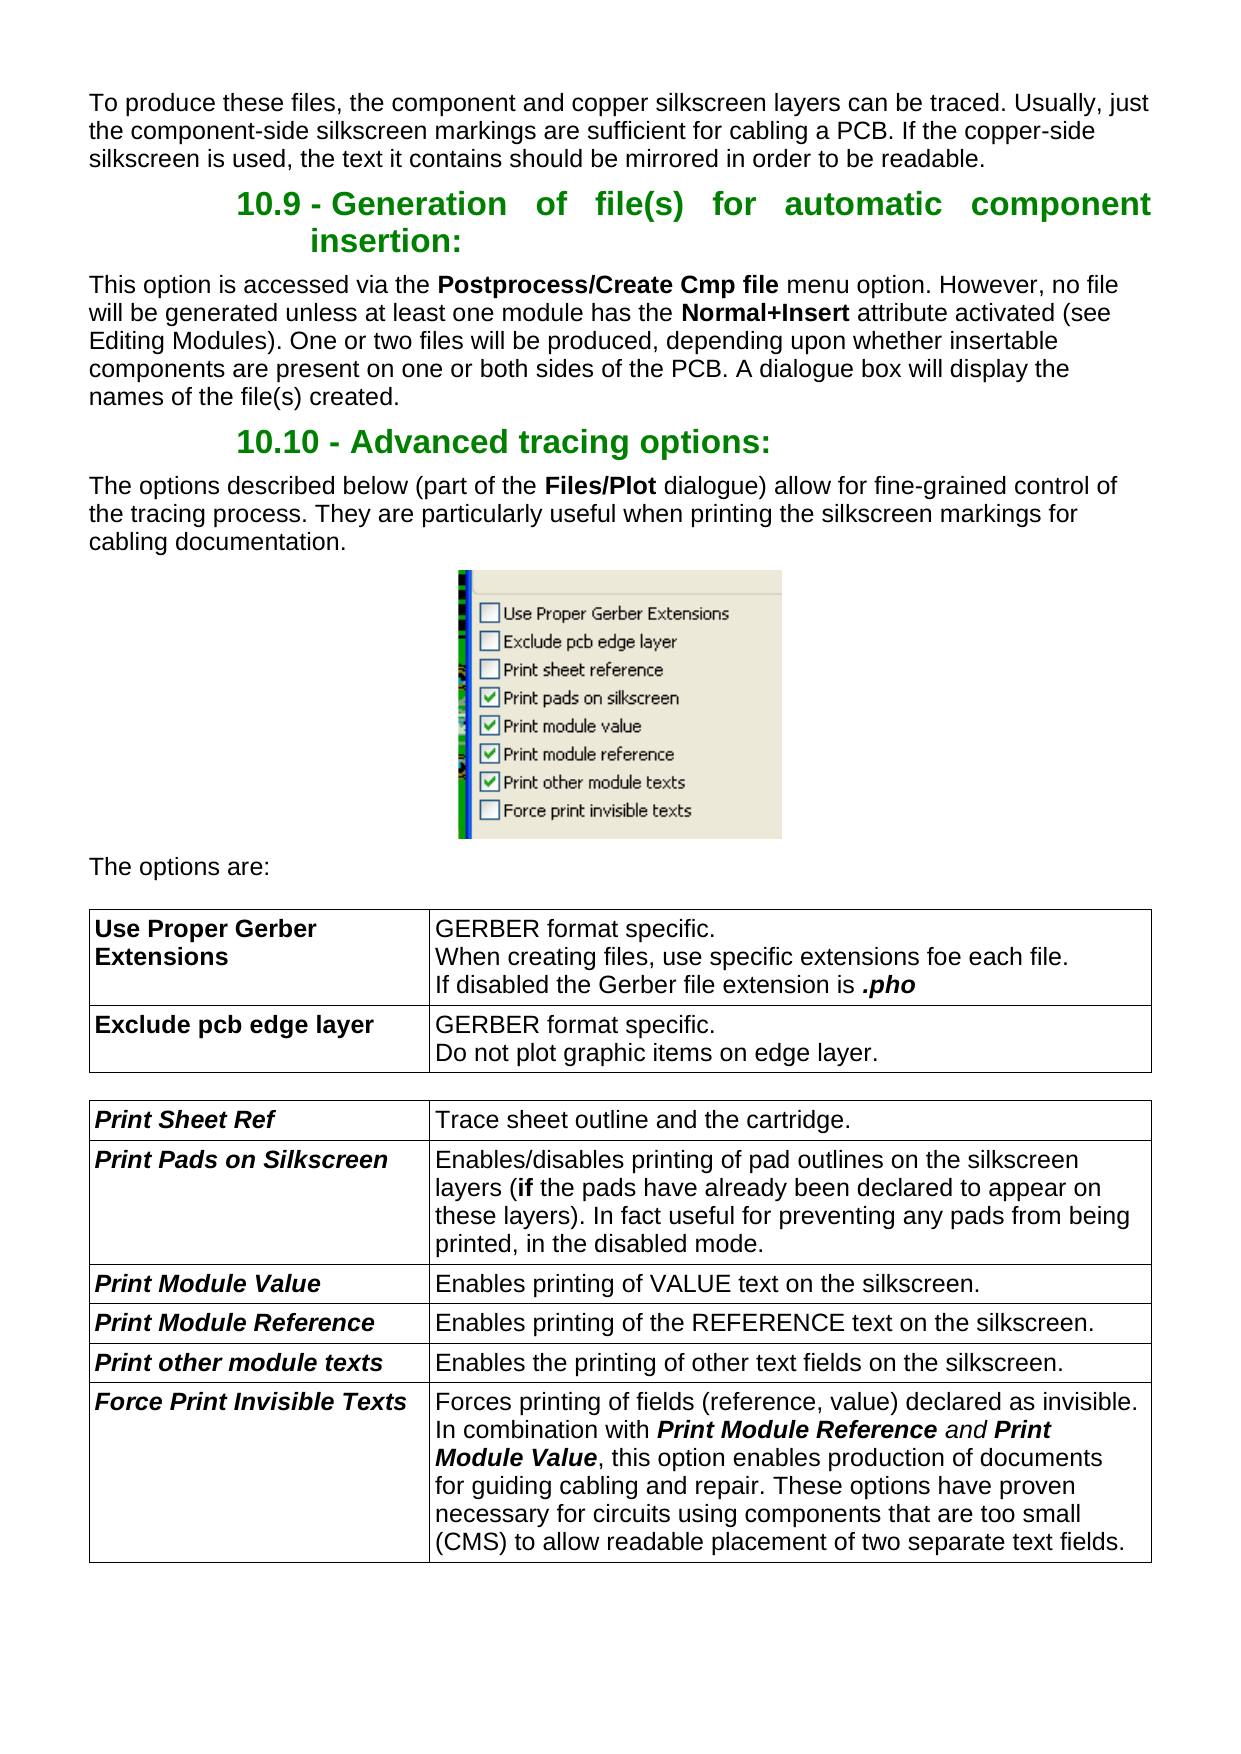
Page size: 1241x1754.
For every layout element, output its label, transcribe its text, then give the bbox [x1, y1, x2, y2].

table_cell Enables/disables printing of pad outlines on the silkscreen layers (if the pads have already been declared to appear on these layers). In fact useful for preventing any pads from being printed, in the disabled mode. [430, 1141, 1151, 1264]
text The options are: [88, 853, 1152, 881]
picture [458, 570, 782, 839]
table_cell Print Module Value [90, 1265, 429, 1303]
table_cell Enables the printing of other text fields on the silkscreen. [430, 1344, 1151, 1382]
subtitle Advanced tracing options: [162, 423, 1152, 461]
text The options described below (part of the Files/Plot dialogue) allow for fine-grained control of the tracing process. They are particularly useful when printing the silkscreen markings for cabling documentation. [88, 472, 1152, 556]
table_cell Exclude pcb edge layer [90, 1006, 429, 1072]
table_header Trace sheet outline and the cartridge. [430, 1101, 1151, 1140]
table_header Print Sheet Ref [90, 1101, 429, 1140]
text This option is accessed via the Postprocess/Create Cmp file menu option. However, no file will be generated unless at least one module has the Normal+Insert attribute activated (see Editing Modules). One or two files will be produced, depending upon whether insertable components are present on one or both sides of the PCB. A dialogue box will display the names of the file(s) created. [88, 271, 1152, 411]
table_cell GERBER format specific. Do not plot graphic items on edge layer. [430, 1006, 1151, 1072]
table_cell Forces printing of fields (reference, value) declared as invisible. In combination with Print Module Reference and Print Module Value, this option enables production of documents for guiding cabling and repair. These options have proven necessary for circuits using components that are too small (CMS) to allow readable placement of two separate text fields. [430, 1383, 1151, 1562]
table_header Use Proper Gerber Extensions [90, 910, 429, 1005]
table_cell Print Module Reference [90, 1304, 429, 1343]
table_cell Print Pads on Silkscreen [90, 1141, 429, 1264]
table_cell Force Print Invisible Texts [90, 1383, 429, 1562]
subtitle Generation of file(s) for automatic component insertion: [162, 184, 1152, 259]
table_cell Enables printing of the REFERENCE text on the silkscreen. [430, 1304, 1151, 1343]
table_cell Print other module texts [90, 1344, 429, 1382]
text To produce these files, the component and copper silkscreen layers can be traced. Usually, just the component-side silkscreen markings are sufficient for cabling a PCB. If the copper-side silkscreen is used, the text it contains should be mirrored in order to be readable. [88, 88, 1152, 173]
table_header GERBER format specific. When creating files, use specific extensions foe each file. If disabled the Gerber file extension is .pho [430, 910, 1151, 1005]
table_cell Enables printing of VALUE text on the silkscreen. [430, 1265, 1151, 1303]
